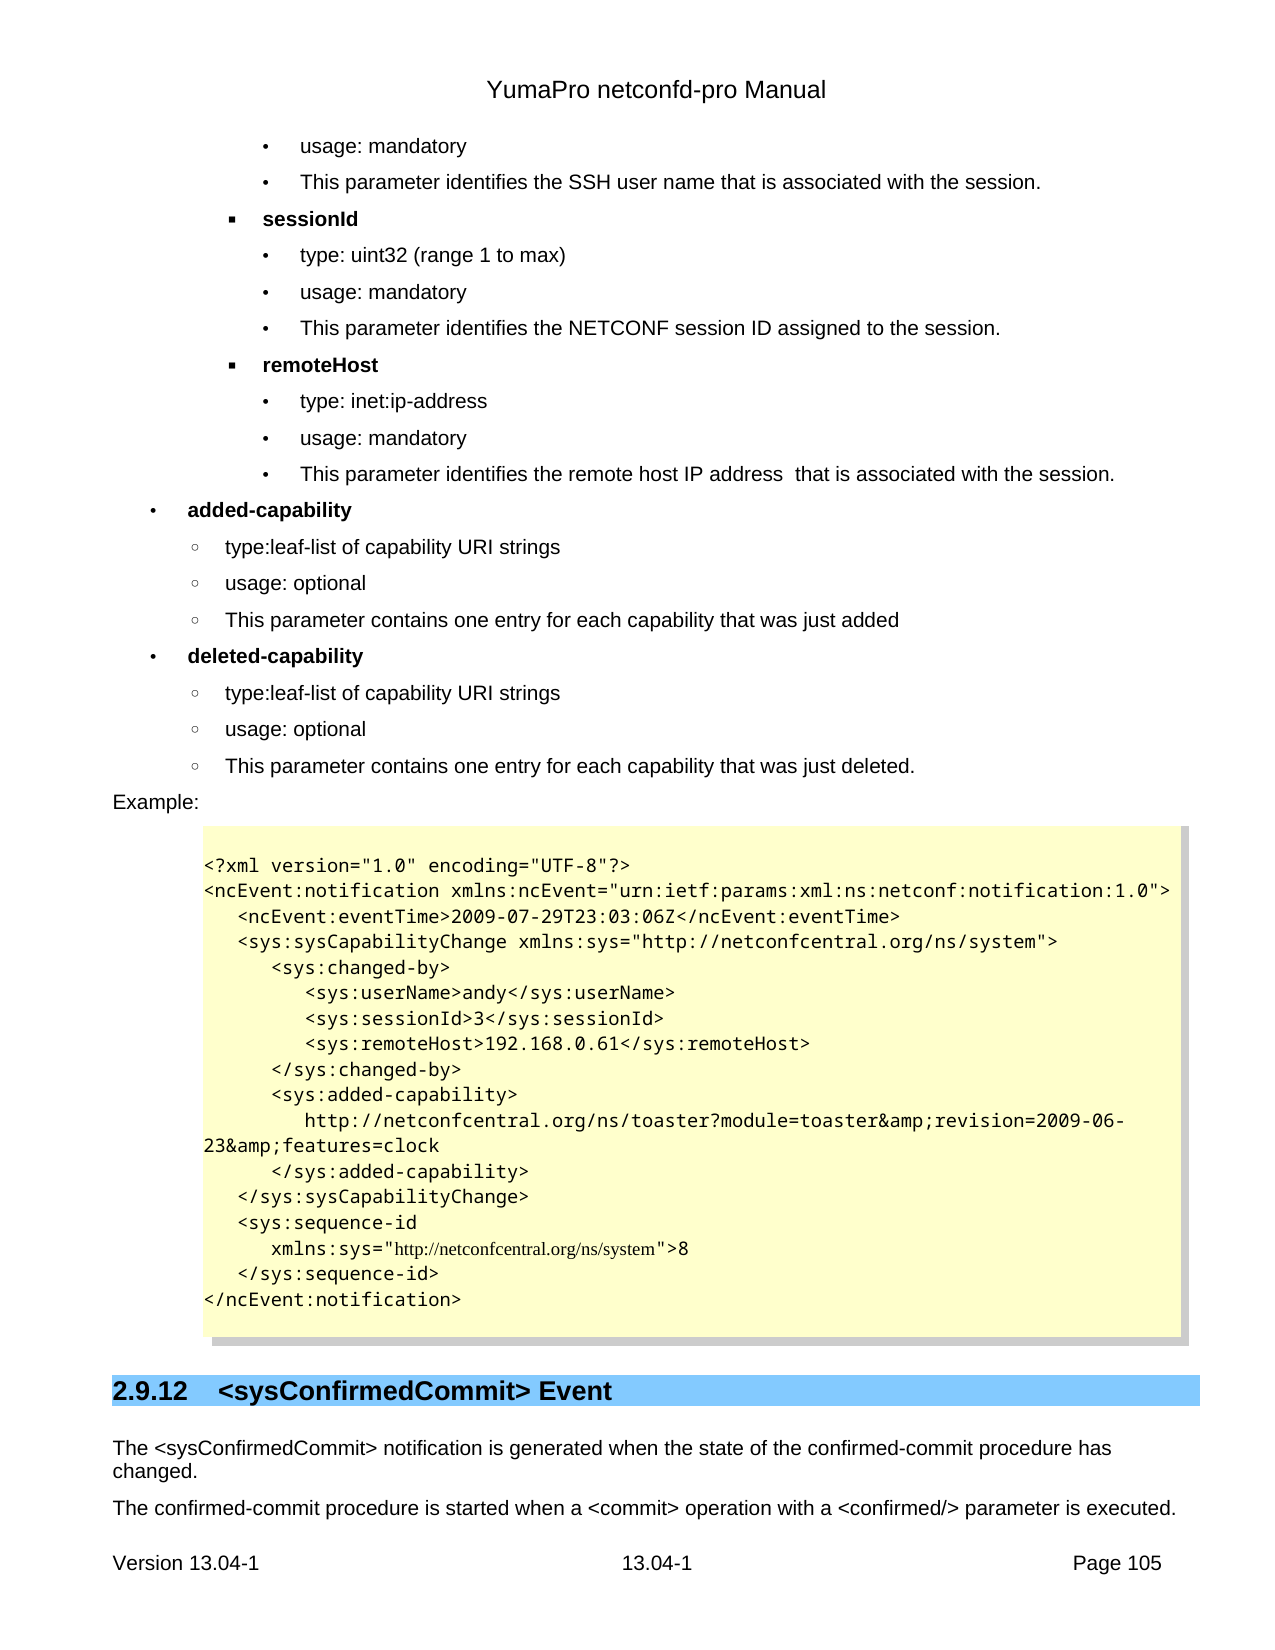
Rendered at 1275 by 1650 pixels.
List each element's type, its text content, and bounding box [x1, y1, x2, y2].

list usage: optional [187, 571, 1200, 595]
text </ncEvent:notification> [203, 1286, 1181, 1311]
text <?xml version="1.0" encoding="UTF-8"?> [203, 852, 1181, 877]
list deleted-capability [150, 644, 1200, 668]
list type:leaf-list of capability URI strings [187, 681, 1200, 704]
list sessionId [225, 207, 1200, 231]
text <sys:added-capability> [203, 1082, 1181, 1107]
text </sys:sysCapabilityChange> [203, 1184, 1181, 1209]
text <sys:sessionId>3</sys:sessionId> [203, 1005, 1181, 1031]
text <ncEvent:eventTime>2009-07-29T23:03:06Z</ncEvent:eventTime> [203, 903, 1181, 928]
text <sys:userName>andy</sys:userName> [203, 979, 1181, 1005]
text </sys:changed-by> [203, 1056, 1181, 1082]
text <sys:changed-by> [203, 954, 1181, 979]
text http://netconfcentral.org/ns/toaster?module=toaster&amp;revision=2009-06-23&amp;features=clock [203, 1107, 1181, 1158]
list This parameter identifies the remote host IP address that is associated with the session. [262, 462, 1200, 486]
list usage: mandatory [262, 425, 1200, 449]
text <sys:sequence-id [203, 1209, 1181, 1235]
list This parameter contains one entry for each capability that was just deleted. [187, 753, 1200, 777]
text <ncEvent:notification xmlns:ncEvent="urn:ietf:params:xml:ns:netconf:notification:1.0"> [203, 877, 1181, 903]
list added-capability [150, 498, 1200, 522]
text <sys:remoteHost>192.168.0.61</sys:remoteHost> [203, 1031, 1181, 1056]
list usage: optional [187, 717, 1200, 741]
text The <sysConfirmedCommit> notification is generated when the state of the confirmed-commit procedure has changed. [112, 1435, 1200, 1483]
list type:leaf-list of capability URI strings [187, 535, 1200, 559]
list usage: mandatory [262, 279, 1200, 303]
text The confirmed-commit procedure is started when a <commit> operation with a <confirmed/> parameter is executed. [112, 1496, 1200, 1520]
list This parameter identifies the SSH user name that is associated with the session. [262, 170, 1200, 194]
list usage: mandatory [262, 134, 1200, 158]
text <sys:sysCapabilityChange xmlns:sys="http://netconfcentral.org/ns/system"> [203, 928, 1181, 954]
list type: uint32 (range 1 to max) [262, 243, 1200, 267]
subtitle <sysConfirmedCommit> Event [112, 1375, 1200, 1406]
text xmlns:sys="http://netconfcentral.org/ns/system">8 [203, 1235, 1181, 1260]
list This parameter contains one entry for each capability that was just added [187, 608, 1200, 632]
text </sys:sequence-id> [203, 1260, 1181, 1286]
text </sys:added-capability> [203, 1158, 1181, 1184]
text Example: [112, 790, 1200, 814]
list remoteHost [225, 352, 1200, 376]
list This parameter identifies the NETCONF session ID assigned to the session. [262, 316, 1200, 340]
list type: inet:ip-address [262, 389, 1200, 413]
